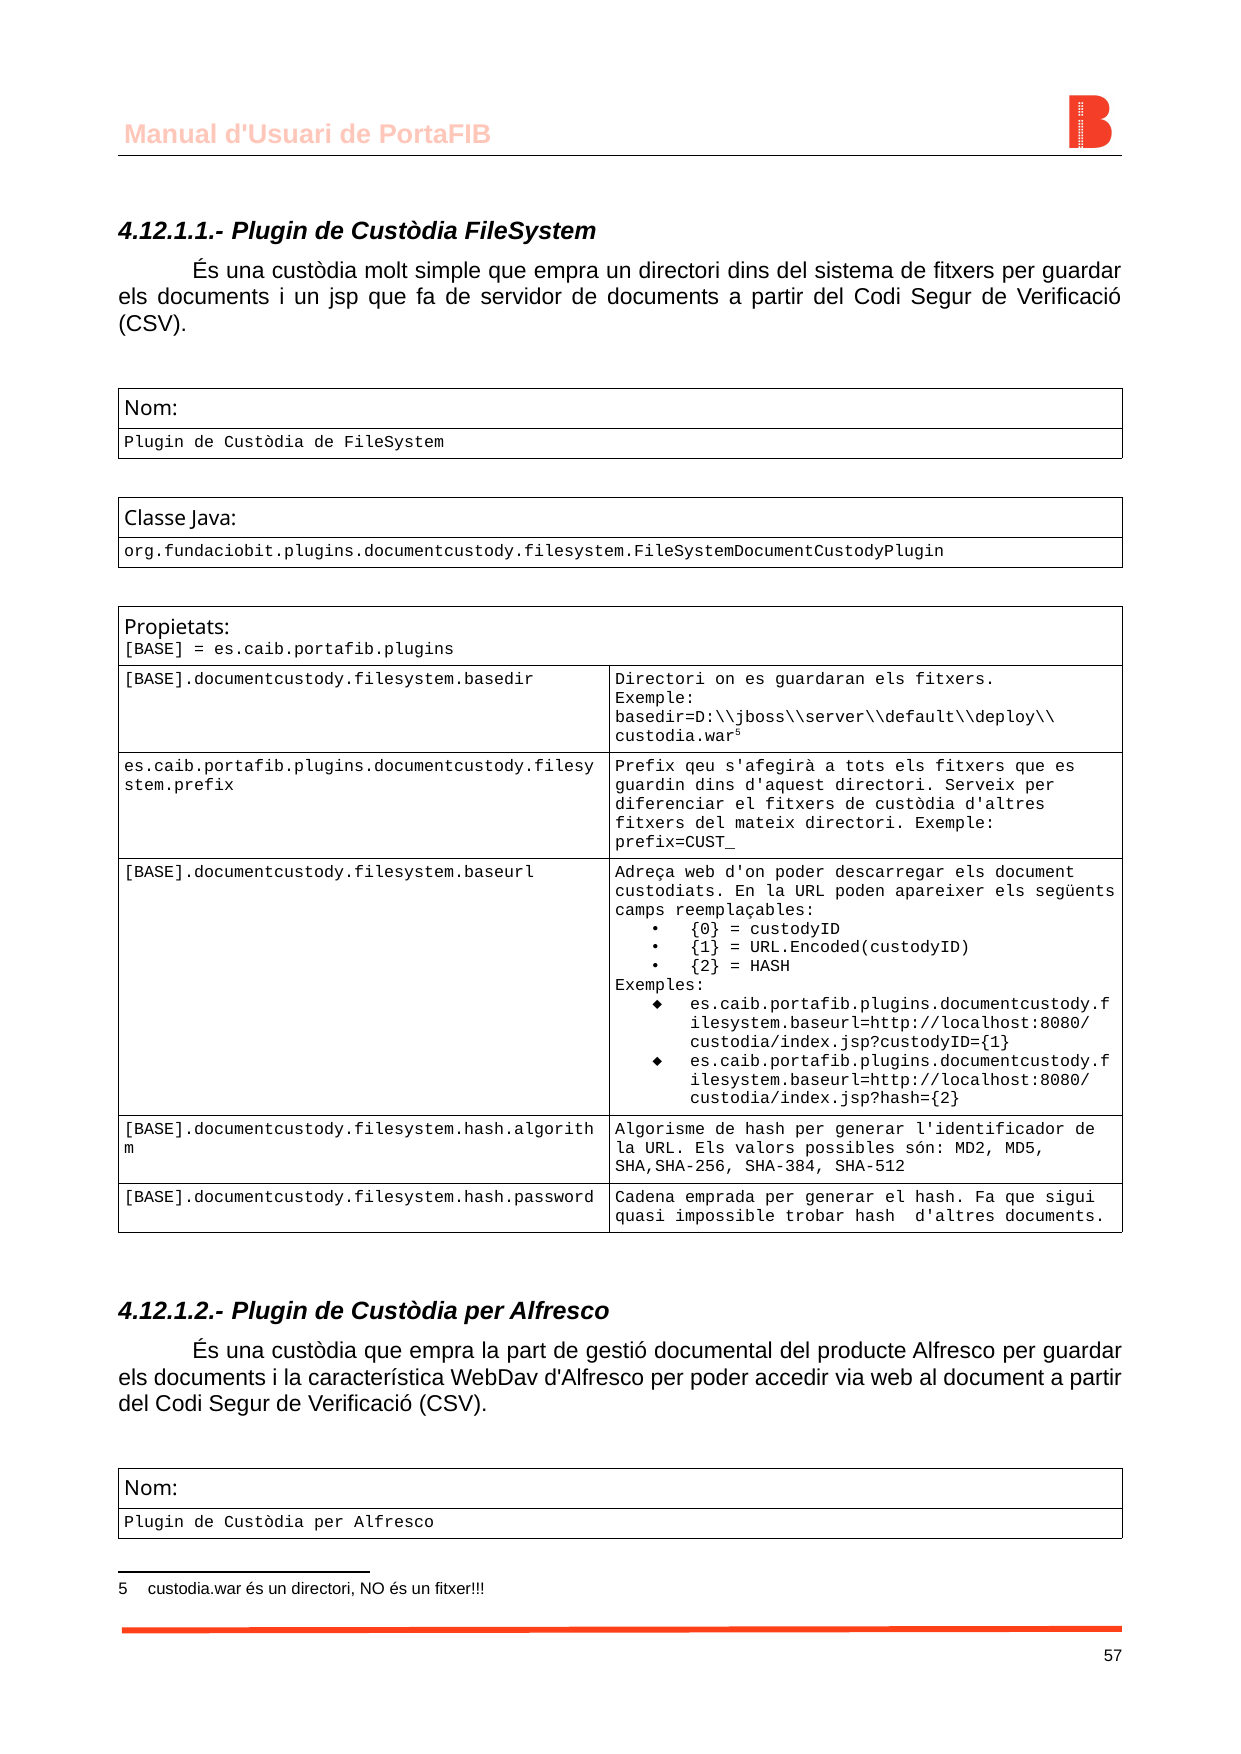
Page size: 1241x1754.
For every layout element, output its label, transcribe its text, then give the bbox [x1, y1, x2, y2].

subtitle Plugin de Custòdia per Alfresco [118, 1296, 1122, 1324]
table_cell [BASE].documentcustody.filesystem.hash.algorithm [119, 1116, 609, 1183]
table_cell Algorisme de hash per generar l'identificador de la URL. Els valors possibles són: MD2, MD5, SHA,SHA-256, SHA-384, SHA-512 [610, 1116, 1122, 1183]
table_header Propietats: [BASE] = es.caib.portafib.plugins [119, 607, 1122, 665]
table_header Nom: [119, 389, 1122, 427]
table_header Classe Java: [119, 498, 1122, 537]
text És una custòdia molt simple que empra un directori dins del sistema de fitxers per guardar els documents i un jsp que fa de servidor de documents a partir del Codi Segur de Verificació (CSV). [118, 257, 1122, 336]
table_cell org.fundaciobit.plugins.documentcustody.filesystem.FileSystemDocumentCustodyPlugin [119, 538, 1122, 567]
picture [1063, 94, 1117, 150]
text És una custòdia que empra la part de gestió documental del producte Alfresco per guardar els documents i la característica WebDav d'Alfresco per poder accedir via web al document a partir del Codi Segur de Verificació (CSV). [118, 1337, 1122, 1416]
table_cell [BASE].documentcustody.filesystem.baseurl [119, 859, 609, 1114]
table_cell Directori on es guardaran els fitxers. Exemple: basedir=D:\\jboss\\server\\default\\deploy\\custodia.war [610, 666, 1122, 752]
table_cell Prefix qeu s'afegirà a tots els fitxers que es guardin dins d'aquest directori. Serveix per diferenciar el fitxers de custòdia d'altres fitxers del mateix directori. Exemple: prefix=CUST_ [610, 753, 1122, 858]
subtitle Plugin de Custòdia FileSystem [118, 216, 1122, 244]
table_cell [BASE].documentcustody.filesystem.hash.password [119, 1184, 609, 1232]
table_cell Adreça web d'on poder descarregar els document custodiats. En la URL poden apareixer els següents camps reemplaçables: {0} = custodyID {1} = URL.Encoded(custodyID) {2} = HASH Exemples: es.caib.portafib.plugins.documentcustody.filesystem.baseurl=http://localhost:8080/custodia/index.jsp?custodyID={1} es.caib.portafib.plugins.documentcustody.filesystem.baseurl=http://localhost:8080/custodia/index.jsp?hash={2} [610, 859, 1122, 1114]
table_cell es.caib.portafib.plugins.documentcustody.filesystem.prefix [119, 753, 609, 858]
table_cell Cadena emprada per generar el hash. Fa que sigui quasi impossible trobar hash d'altres documents. [610, 1184, 1122, 1232]
table_header Nom: [119, 1469, 1122, 1507]
table_cell Plugin de Custòdia per Alfresco [119, 1509, 1122, 1538]
table_cell Plugin de Custòdia de FileSystem [119, 429, 1122, 458]
table_cell [BASE].documentcustody.filesystem.basedir [119, 666, 609, 752]
